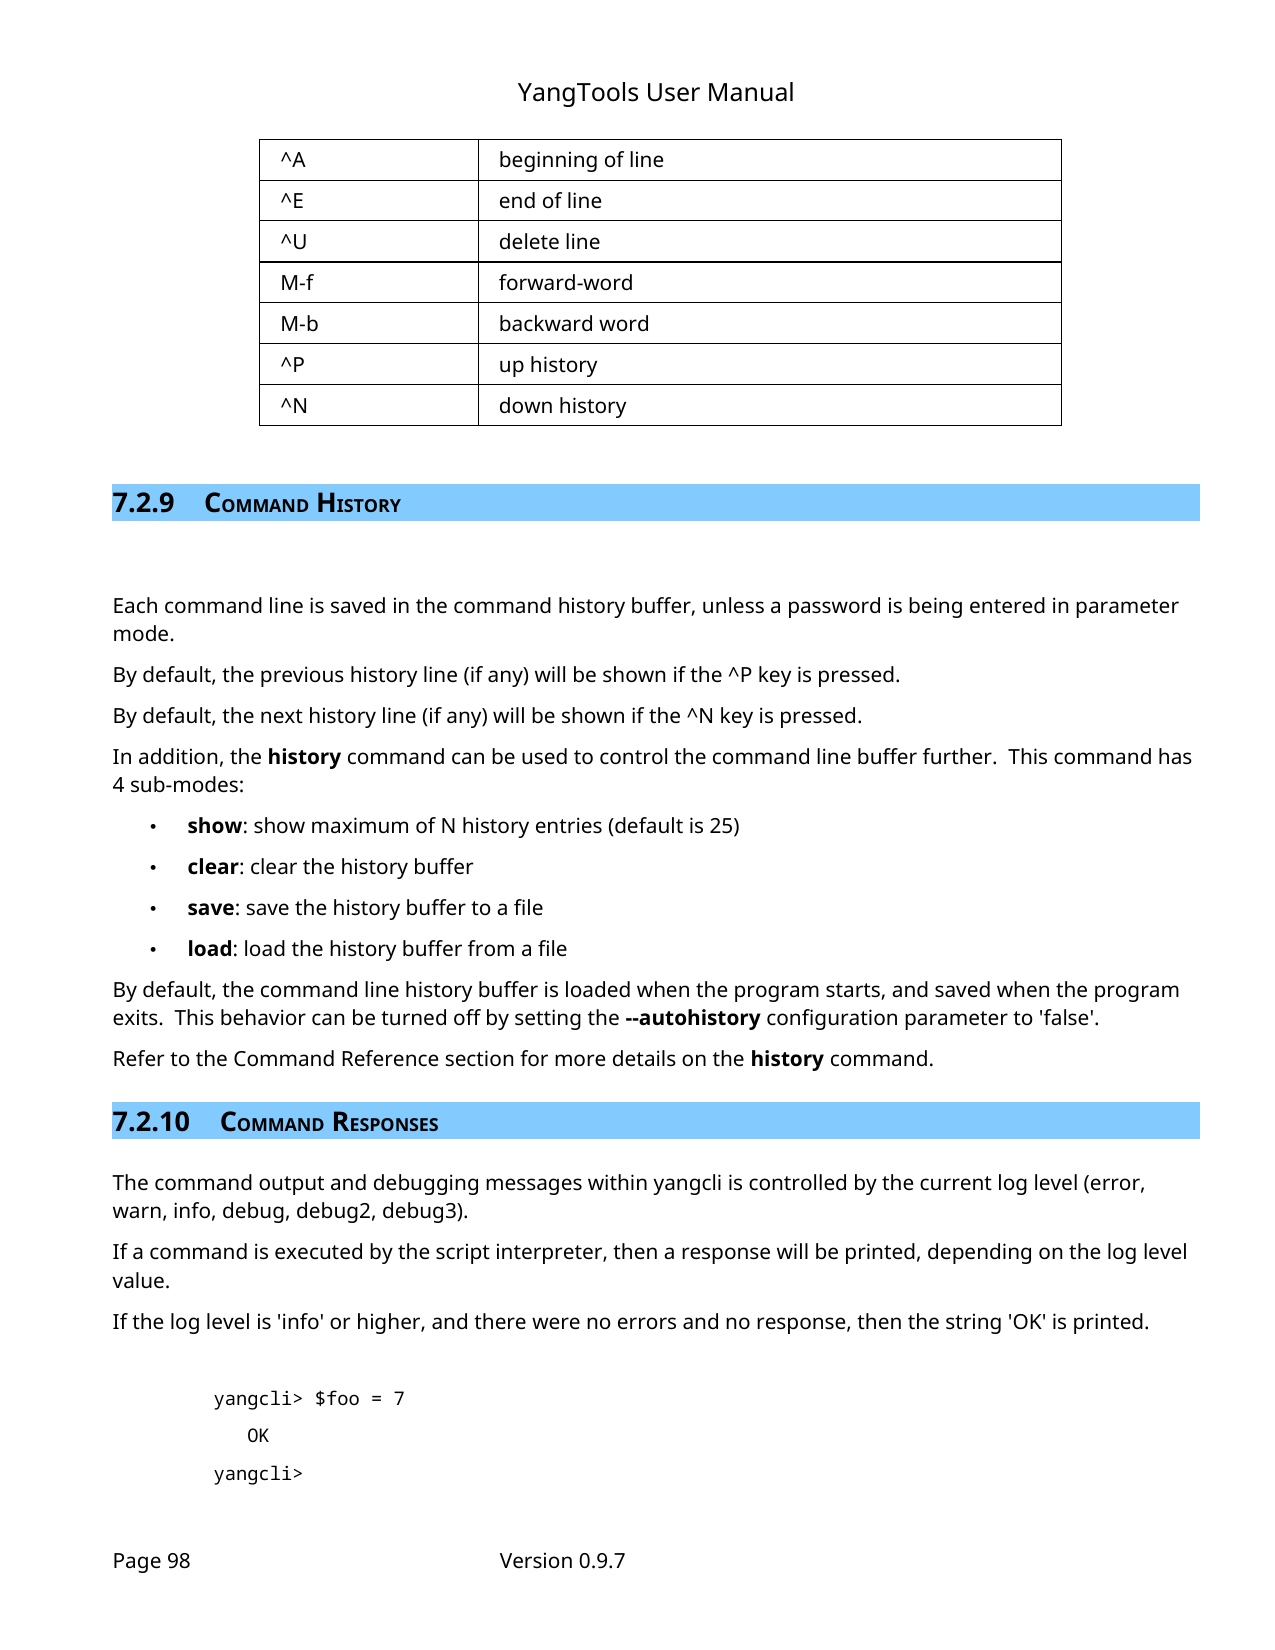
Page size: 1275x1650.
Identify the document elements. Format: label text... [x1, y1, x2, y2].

table_cell backward word [479, 303, 1061, 343]
table_cell beginning of line [479, 140, 1061, 179]
text By default, the command line history buffer is loaded when the program starts, and saved when the program exits. This behavior can be turned off by setting the --autohistory configuration parameter to 'false'. [112, 975, 1200, 1032]
text By default, the next history line (if any) will be shown if the ^N key is pressed. [112, 701, 1200, 729]
text If a command is executed by the script interpreter, then a response will be printed, depending on the log level value. [112, 1237, 1200, 1294]
text By default, the previous history line (if any) will be shown if the ^P key is pressed. [112, 660, 1200, 688]
text In addition, the history command can be used to control the command line buffer further. This command has 4 sub-modes: [112, 742, 1200, 799]
table_cell M-f [260, 263, 478, 302]
text The command output and debugging messages within yangcli is controlled by the current log level (error, warn, info, debug, debug2, debug3). [112, 1168, 1200, 1225]
list save: save the history buffer to a file [150, 893, 1200, 922]
table_cell ^N [260, 385, 478, 425]
table_cell ^U [260, 221, 478, 261]
text yangcli> $foo = 7 [139, 1385, 1200, 1411]
list show: show maximum of N history entries (default is 25) [150, 811, 1200, 840]
table_cell ^A [260, 140, 478, 179]
table_cell down history [479, 385, 1061, 425]
subtitle Command History [112, 484, 1200, 521]
table_cell forward-word [479, 263, 1061, 302]
text yangcli> [139, 1460, 1200, 1486]
table_cell ^P [260, 344, 478, 384]
text If the log level is 'info' or higher, and there were no errors and no response, then the string 'OK' is printed. [112, 1307, 1200, 1335]
text Refer to the Command Reference section for more details on the history command. [112, 1044, 1200, 1073]
list clear: clear the history buffer [150, 852, 1200, 881]
text OK [139, 1423, 1200, 1448]
table_cell M-b [260, 303, 478, 343]
subtitle Command Responses [112, 1102, 1200, 1139]
text Each command line is saved in the command history buffer, unless a password is being entered in parameter mode. [112, 591, 1200, 648]
table_cell delete line [479, 221, 1061, 261]
table_cell end of line [479, 181, 1061, 220]
list load: load the history buffer from a file [150, 934, 1200, 963]
table_cell ^E [260, 181, 478, 220]
table_cell up history [479, 344, 1061, 384]
